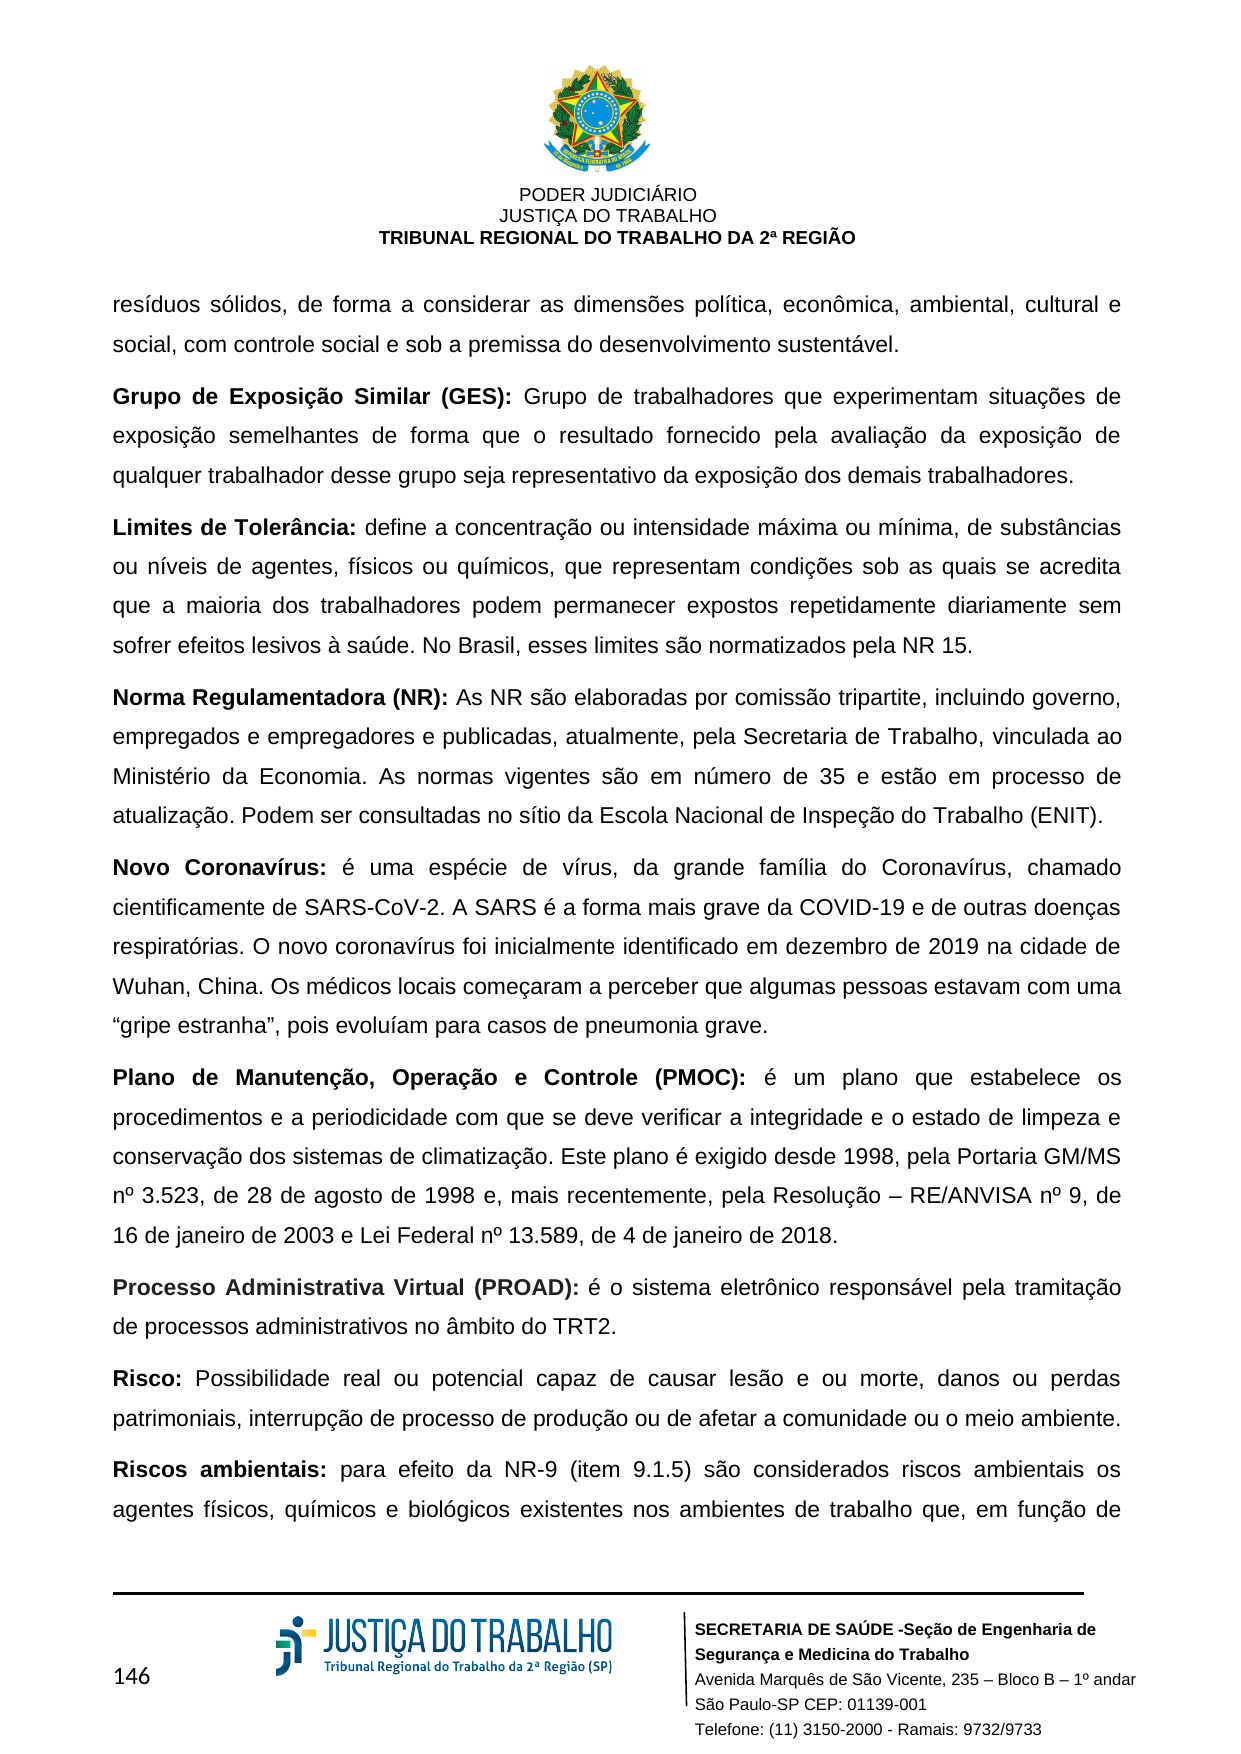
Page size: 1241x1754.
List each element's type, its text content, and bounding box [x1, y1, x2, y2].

text Riscos ambientais: para efeito da NR-9 (item 9.1.5) são considerados riscos ambientais os agentes físicos, químicos e biológicos existentes nos ambientes de trabalho que, em função de [112, 1456, 1122, 1522]
text Norma Regulamentadora (NR): As NR são elaboradas por comissão tripartite, incluindo governo, empregados e empregadores e publicadas, atualmente, pela Secretaria de Trabalho, vinculada ao Ministério da Economia. As normas vigentes são em número de 35 e estão em processo de atualização. Podem ser consultadas no sítio da Escola Nacional de Inspeção do Trabalho (ENIT). [112, 684, 1122, 829]
picture [543, 65, 650, 172]
text Grupo de Exposição Similar (GES): Grupo de trabalhadores que experimentam situações de exposição semelhantes de forma que o resultado fornecido pela avaliação da exposição de qualquer trabalhador desse grupo seja representativo da exposição dos demais trabalhadores. [112, 383, 1122, 488]
text Plano de Manutenção, Operação e Controle (PMOC): é um plano que estabelece os procedimentos e a periodicidade com que se deve verificar a integridade e o estado de limpeza e conservação dos sistemas de climatização. Este plano é exigido desde 1998, pela Portaria GM/MS nº 3.523, de 28 de agosto de 1998 e, mais recentemente, pela Resolução – RE/ANVISA nº 9, de 16 de janeiro de 2003 e Lei Federal nº 13.589, de 4 de janeiro de 2018. [112, 1064, 1122, 1248]
text Novo Coronavírus: é uma espécie de vírus, da grande família do Coronavírus, chamado cientificamente de SARS-CoV-2. A SARS é a forma mais grave da COVID-19 e de outras doenças respiratórias. O novo coronavírus foi inicialmente identificado em dezembro de 2019 na cidade de Wuhan, China. Os médicos locais começaram a perceber que algumas pessoas estavam com uma “gripe estranha”, pois evoluíam para casos de pneumonia grave. [112, 854, 1122, 1038]
picture [276, 1616, 612, 1676]
text Limites de Tolerância: define a concentração ou intensidade máxima ou mínima, de substâncias ou níveis de agentes, físicos ou químicos, que representam condições sob as quais se acredita que a maioria dos trabalhadores podem permanecer expostos repetidamente diariamente sem sofrer efeitos lesivos à saúde. No Brasil, esses limites são normatizados pela NR 15. [112, 513, 1122, 658]
text Processo Administrativa Virtual (PROAD): é o sistema eletrônico responsável pela tramitação de processos administrativos no âmbito do TRT2. [112, 1274, 1122, 1339]
text resíduos sólidos, de forma a considerar as dimensões política, econômica, ambiental, cultural e social, com controle social e sob a premissa do desenvolvimento sustentável. [112, 291, 1122, 357]
text Risco: Possibilidade real ou potencial capaz de causar lesão e ou morte, danos ou perdas patrimoniais, interrupção de processo de produção ou de afetar a comunidade ou o meio ambiente. [112, 1365, 1122, 1431]
